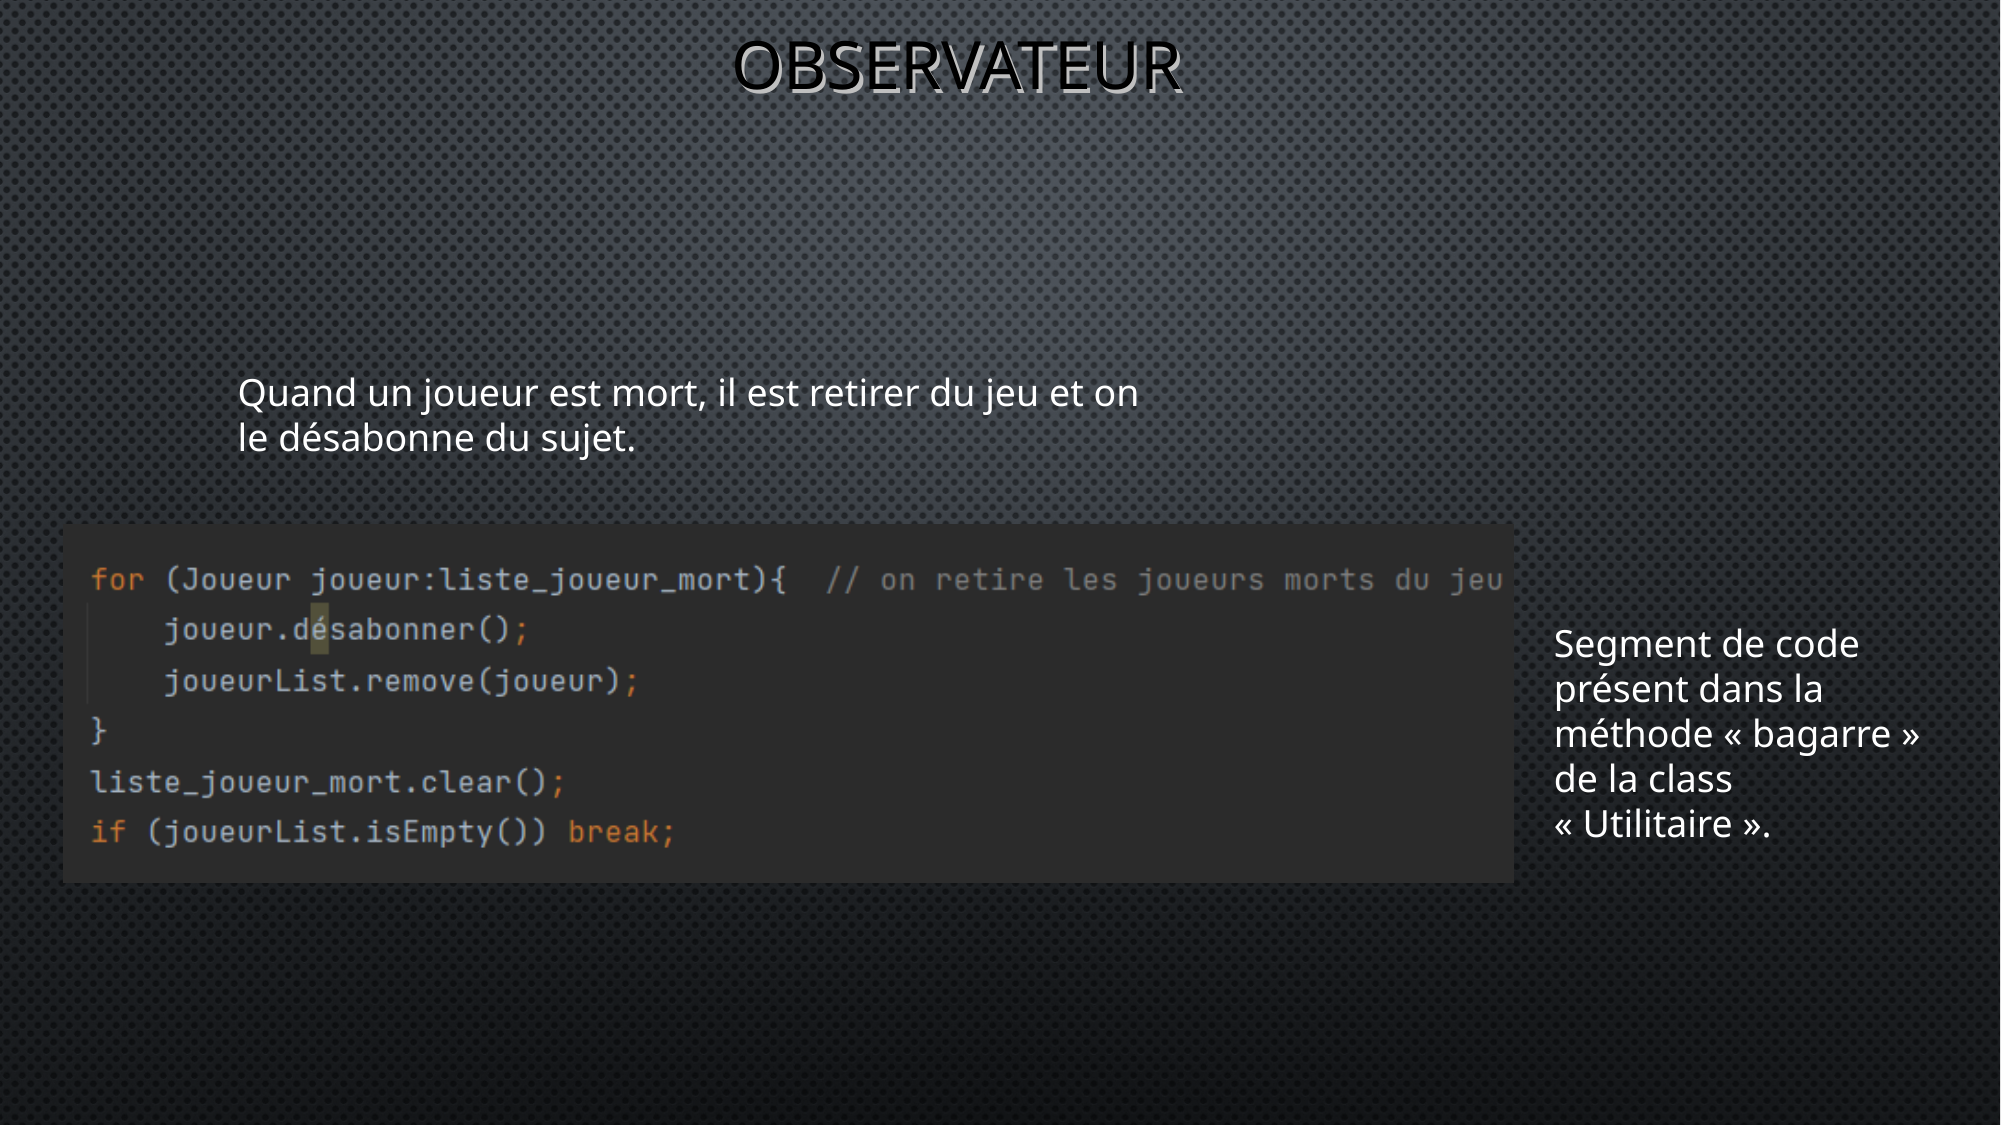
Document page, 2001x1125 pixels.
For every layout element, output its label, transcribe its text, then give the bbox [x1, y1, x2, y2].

title Observateur [273, 15, 1640, 111]
picture [63, 524, 1514, 883]
text_box Segment de code présent dans la méthode « bagarre » de la class « Utilitaire ». [1539, 612, 1966, 855]
text_box Quand un joueur est mort, il est retirer du jeu et on le désabonne du sujet. [222, 361, 1160, 468]
